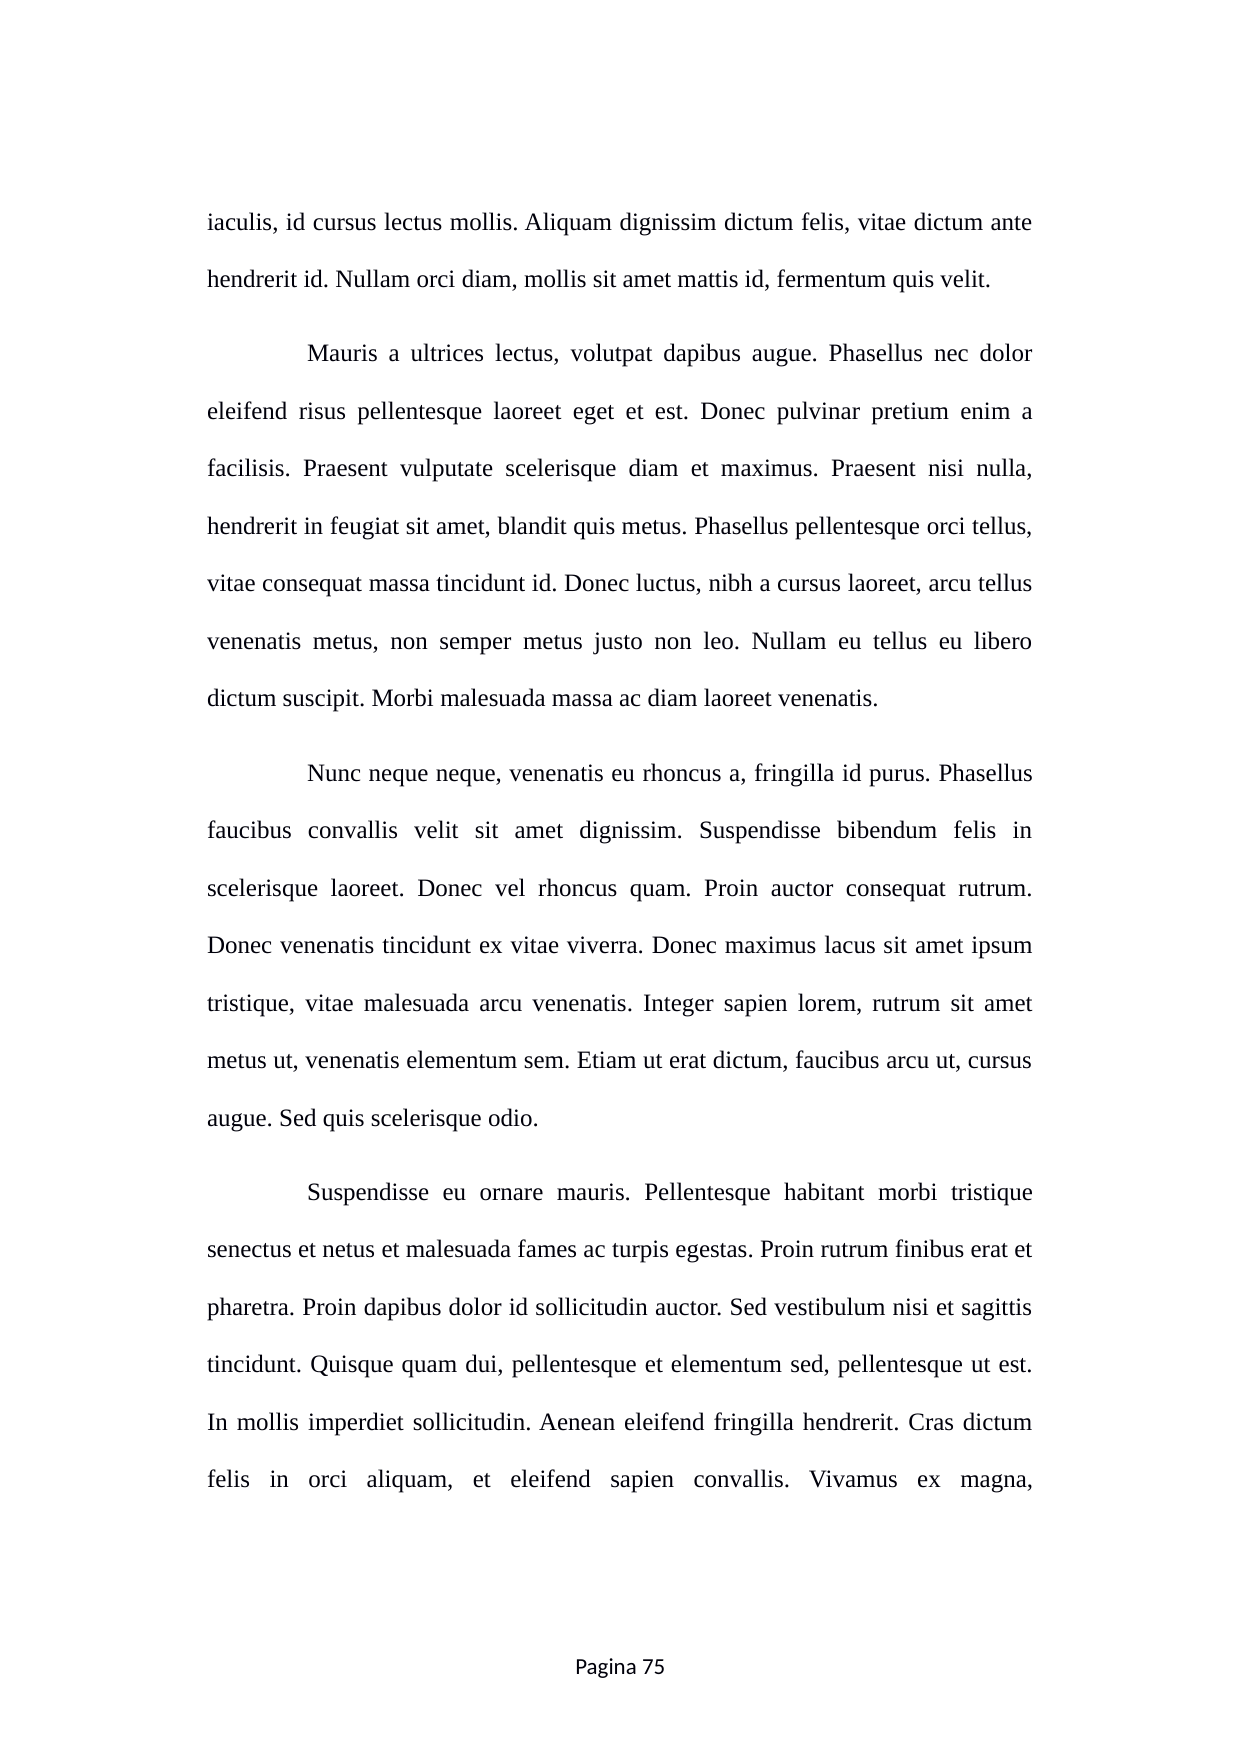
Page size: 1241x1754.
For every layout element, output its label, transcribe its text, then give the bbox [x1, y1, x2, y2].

text Nunc neque neque, venenatis eu rhoncus a, fringilla id purus. Phasellus faucibus convallis velit sit amet dignissim. Suspendisse bibendum felis in scelerisque laoreet. Donec vel rhoncus quam. Proin auctor consequat rutrum. Donec venenatis tincidunt ex vitae viverra. Donec maximus lacus sit amet ipsum tristique, vitae malesuada arcu venenatis. Integer sapien lorem, rutrum sit amet metus ut, venenatis elementum sem. Etiam ut erat dictum, faucibus arcu ut, cursus augue. Sed quis scelerisque odio. [207, 758, 1033, 1131]
text Mauris a ultrices lectus, volutpat dapibus augue. Phasellus nec dolor eleifend risus pellentesque laoreet eget et est. Donec pulvinar pretium enim a facilisis. Praesent vulputate scelerisque diam et maximus. Praesent nisi nulla, hendrerit in feugiat sit amet, blandit quis metus. Phasellus pellentesque orci tellus, vitae consequat massa tincidunt id. Donec luctus, nibh a cursus laoreet, arcu tellus venenatis metus, non semper metus justo non leo. Nullam eu tellus eu libero dictum suscipit. Morbi malesuada massa ac diam laoreet venenatis. [207, 338, 1033, 712]
text Suspendisse eu ornare mauris. Pellentesque habitant morbi tristique senectus et netus et malesuada fames ac turpis egestas. Proin rutrum finibus erat et pharetra. Proin dapibus dolor id sollicitudin auctor. Sed vestibulum nisi et sagittis tincidunt. Quisque quam dui, pellentesque et elementum sed, pellentesque ut est. In mollis imperdiet sollicitudin. Aenean eleifend fringilla hendrerit. Cras dictum felis in orci aliquam, et eleifend sapien convallis. Vivamus ex magna, [207, 1177, 1033, 1493]
text iaculis, id cursus lectus mollis. Aliquam dignissim dictum felis, vitae dictum ante hendrerit id. Nullam orci diam, mollis sit amet mattis id, fermentum quis velit. [207, 207, 1033, 293]
